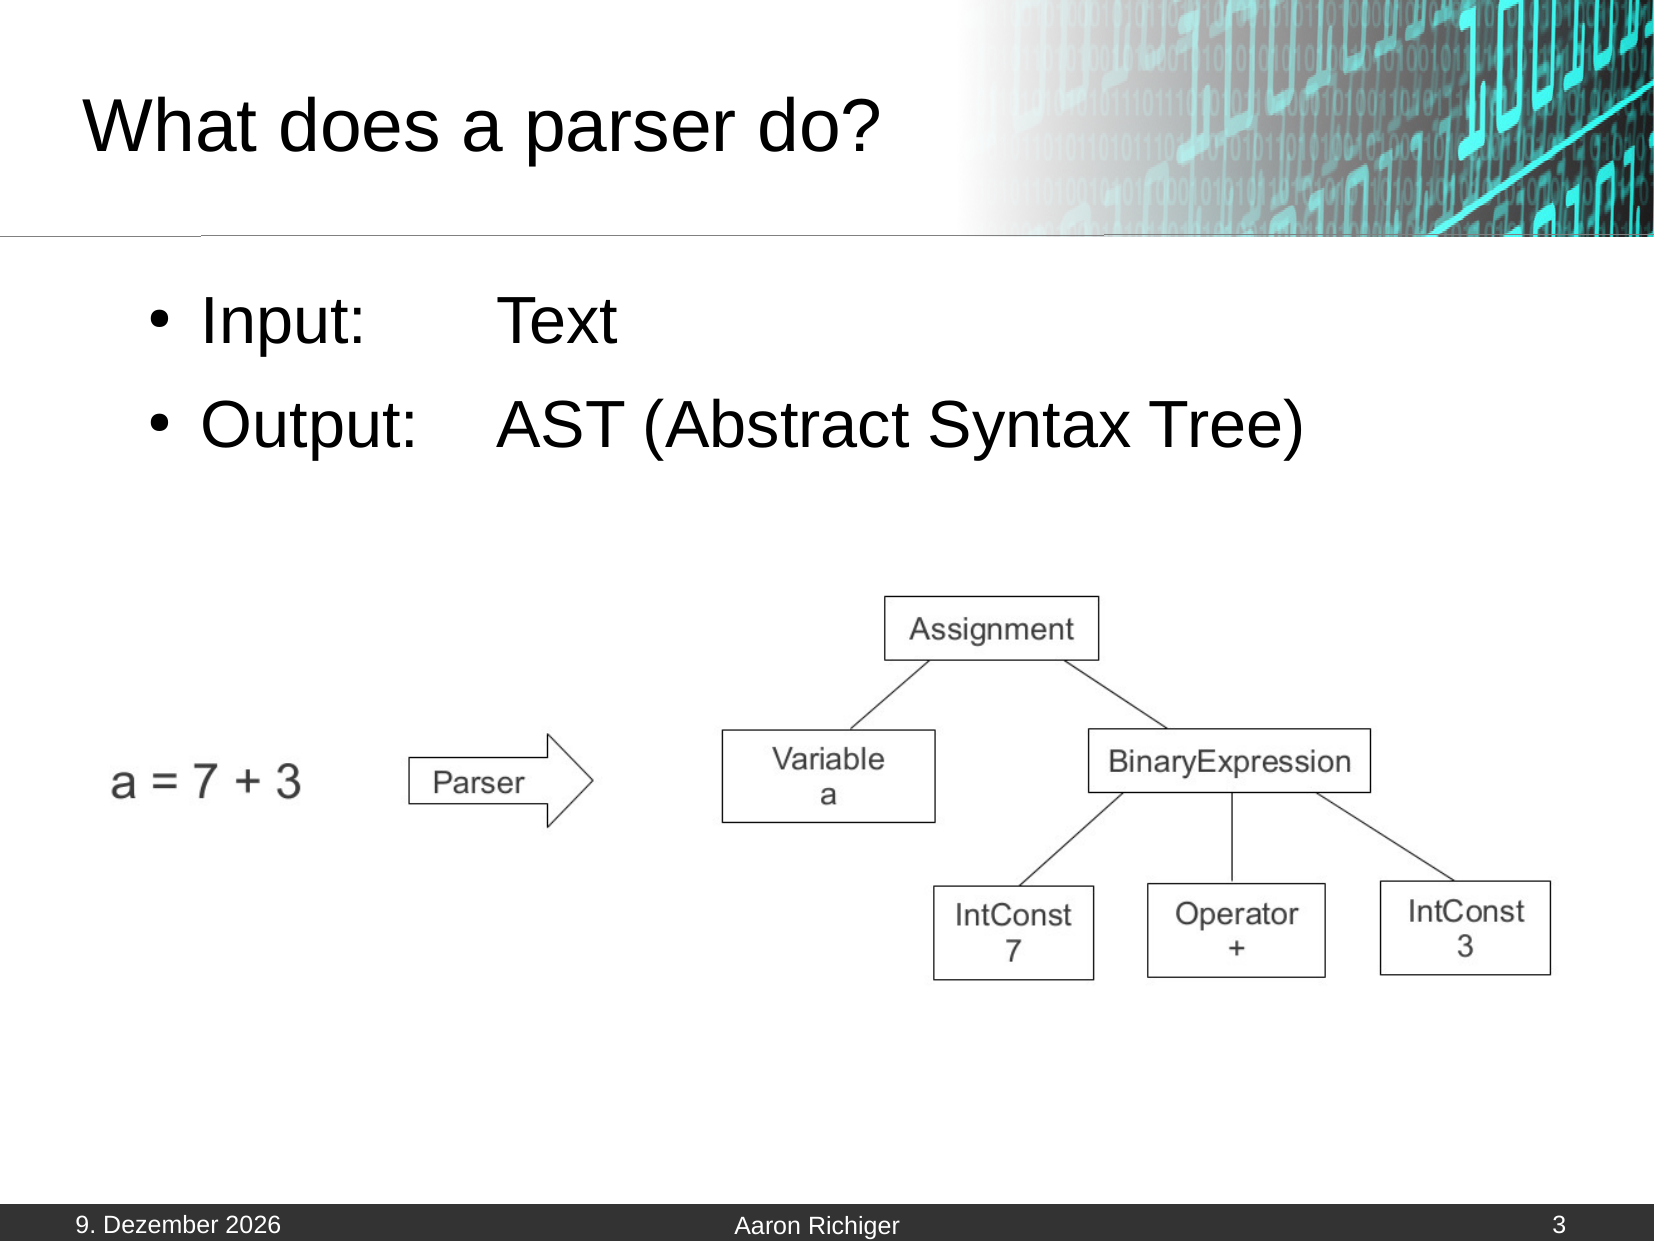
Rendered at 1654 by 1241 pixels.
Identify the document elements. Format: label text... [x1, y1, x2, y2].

list Input: Text Output: AST (Abstract Syntax Tree) [129, 282, 1585, 497]
picture [956, 0, 1654, 237]
picture [99, 566, 1560, 993]
title What does a parser do? [82, 49, 1312, 201]
